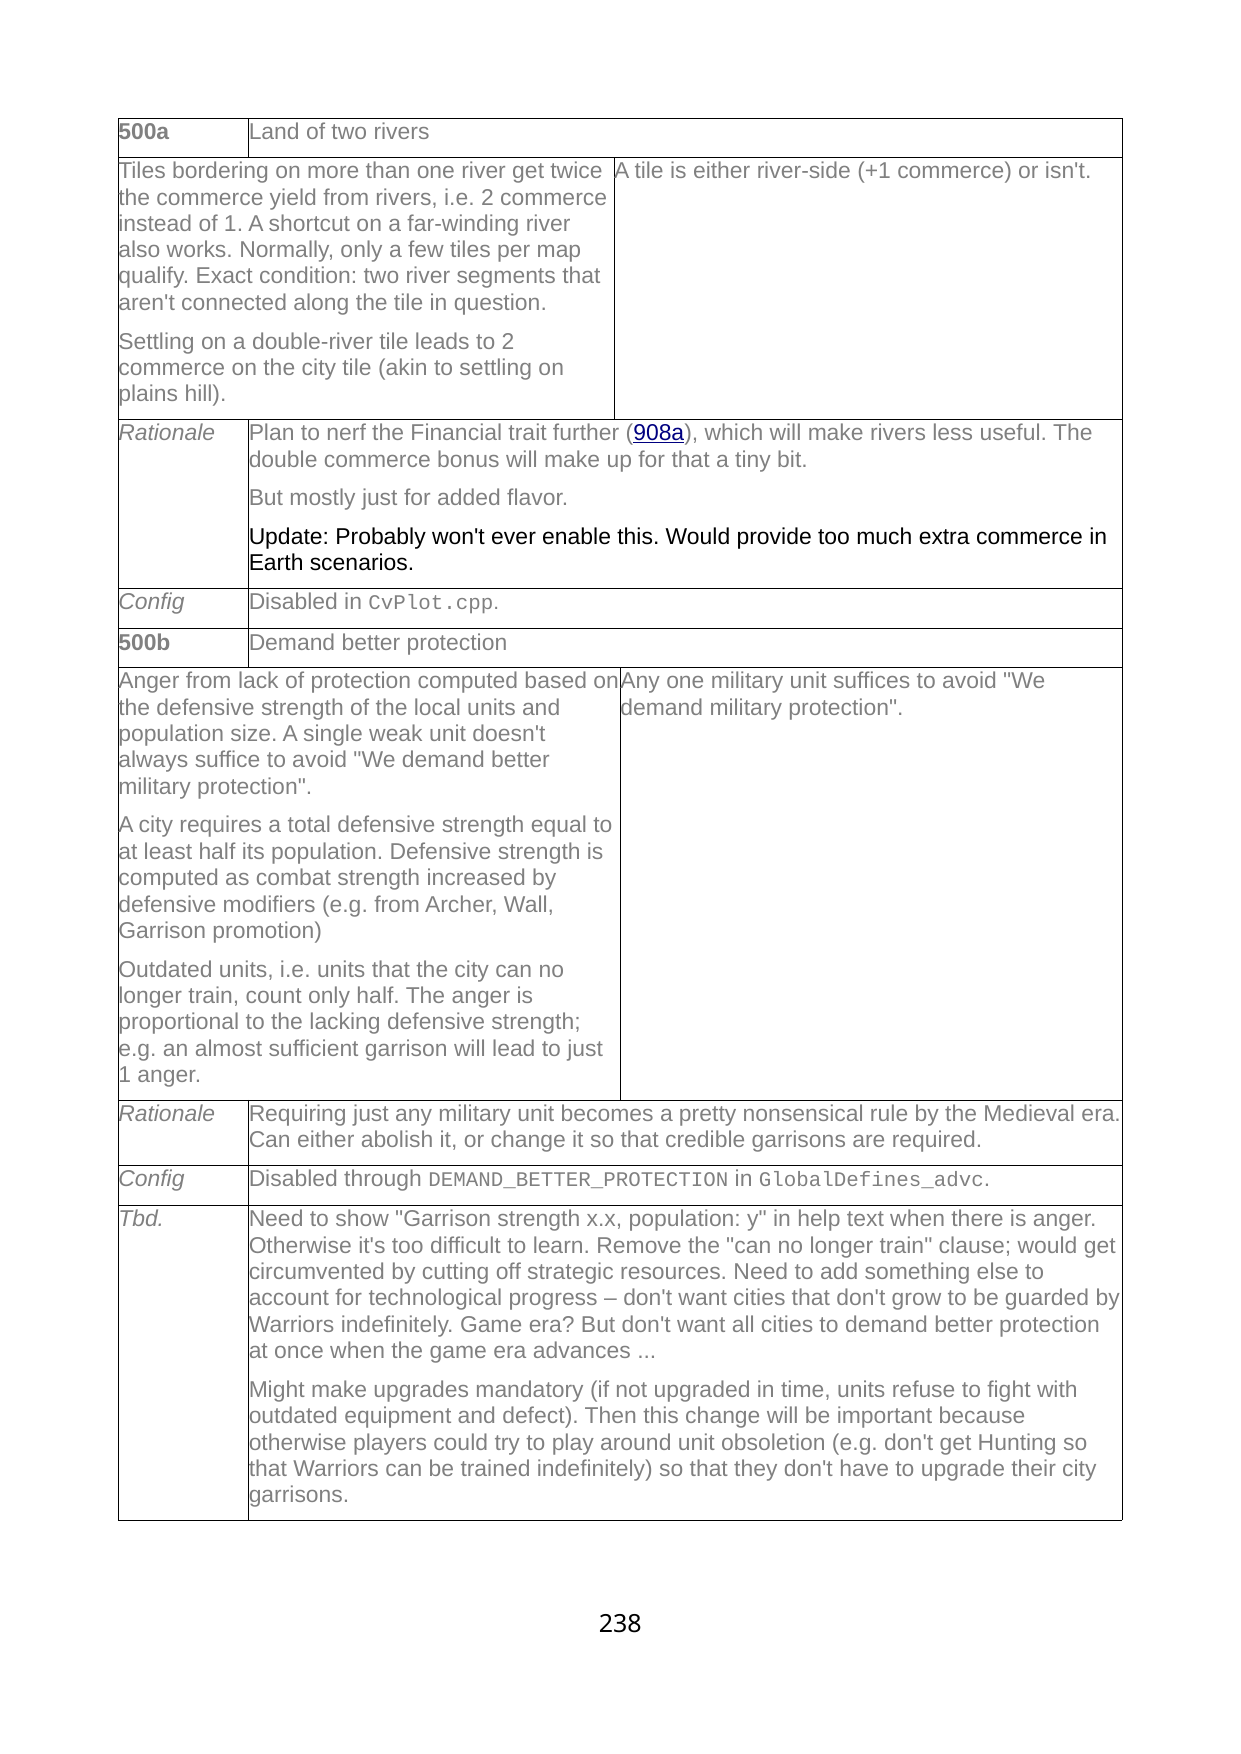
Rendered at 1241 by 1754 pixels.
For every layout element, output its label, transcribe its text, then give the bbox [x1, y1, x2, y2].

table_cell Land of two rivers [249, 119, 1122, 157]
table_cell 500b [119, 629, 248, 667]
table_cell Tiles bordering on more than one river get twice the commerce yield from rivers, i.e. 2 commerce instead of 1. A shortcut on a far-winding river also works. Normally, only a few tiles per map qualify. Exact condition: two river segments that aren't connected along the tile in question. Settling on a double-river tile leads to 2 commerce on the city tile (akin to settling on plains hill). [119, 158, 614, 419]
table_cell Config [119, 589, 248, 628]
table_cell Disabled in CvPlot.cpp. [249, 589, 1122, 628]
table_cell Rationale [119, 1101, 248, 1165]
table_cell Plan to nerf the Financial trait further (908a), which will make rivers less useful. The double commerce bonus will make up for that a tiny bit. But mostly just for added flavor. Update: Probably won't ever enable this. Would provide too much extra commerce in Earth scenarios. [249, 420, 1122, 588]
table_cell Anger from lack of protection computed based on the defensive strength of the local units and population size. A single weak unit doesn't always suffice to avoid "We demand better military protection". A city requires a total defensive strength equal to at least half its population. Defensive strength is computed as combat strength increased by defensive modifiers (e.g. from Archer, Wall, Garrison promotion) Outdated units, i.e. units that the city can no longer train, count only half. The anger is proportional to the lacking defensive strength; e.g. an almost sufficient garrison will lead to just 1 anger. [119, 668, 620, 1100]
table_cell Any one military unit suffices to avoid "We demand military protection". [621, 668, 1122, 1100]
table_cell Requiring just any military unit becomes a pretty nonsensical rule by the Medieval era. Can either abolish it, or change it so that credible garrisons are required. [249, 1101, 1122, 1165]
table_cell Demand better protection [249, 629, 1122, 667]
table_cell Tbd. [119, 1206, 248, 1520]
table_cell Need to show "Garrison strength x.x, population: y" in help text when there is anger. Otherwise it's too difficult to learn. Remove the "can no longer train" clause; would get circumvented by cutting off strategic resources. Need to add something else to account for technological progress – don't want cities that don't grow to be guarded by Warriors indefinitely. Game era? But don't want all cities to demand better protection at once when the game era advances ... Might make upgrades mandatory (if not upgraded in time, units refuse to fight with outdated equipment and defect). Then this change will be important because otherwise players could try to play around unit obsoletion (e.g. don't get Hunting so that Warriors can be trained indefinitely) so that they don't have to upgrade their city garrisons. [249, 1206, 1122, 1520]
table_cell Disabled through DEMAND_BETTER_PROTECTION in GlobalDefines_advc. [249, 1166, 1122, 1205]
table_cell Rationale [119, 420, 248, 588]
table_cell Config [119, 1166, 248, 1205]
table_cell A tile is either river-side (+1 commerce) or isn't. [615, 158, 1122, 419]
table_cell 500a [119, 119, 248, 157]
